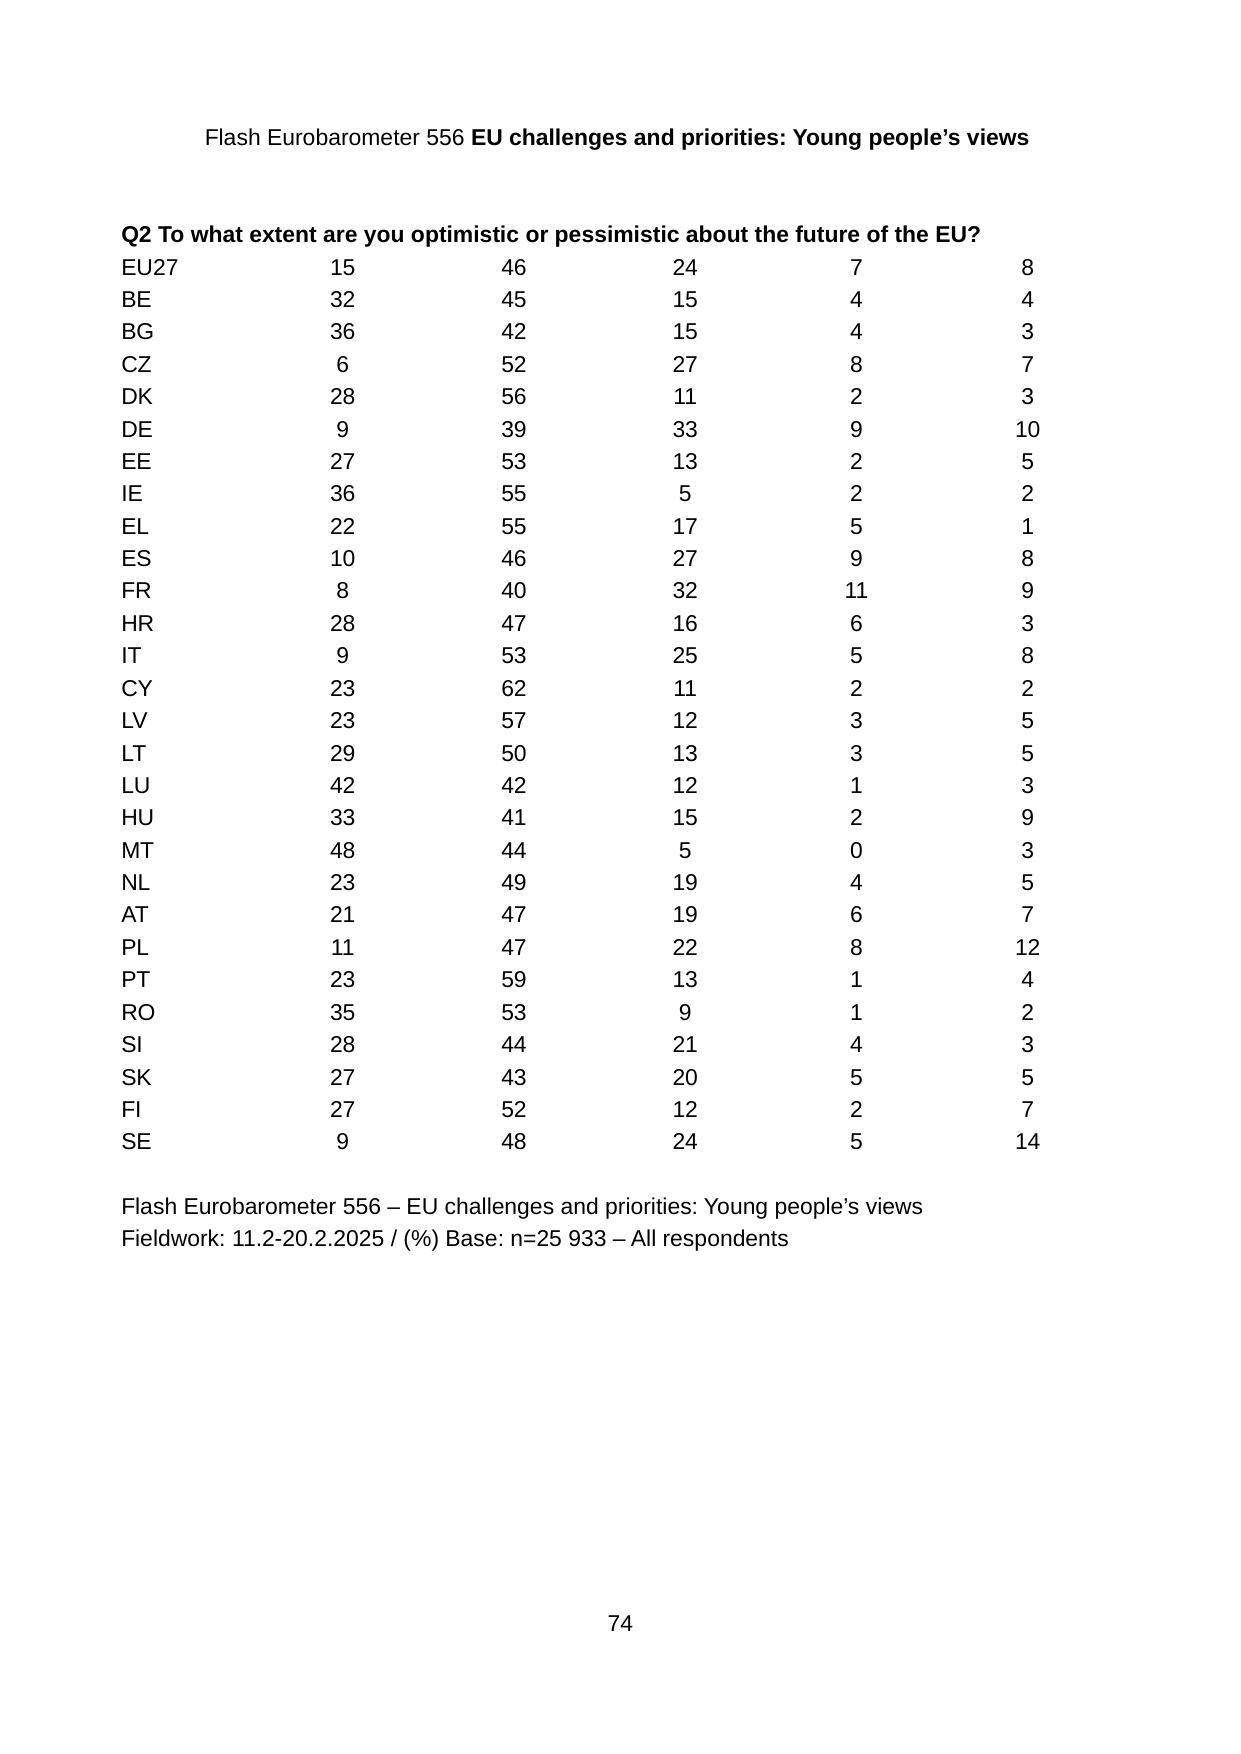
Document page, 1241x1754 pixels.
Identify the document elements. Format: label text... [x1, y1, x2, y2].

table_cell EE [118, 445, 257, 477]
table_cell 2 [771, 672, 942, 704]
table_cell 23 [257, 672, 428, 704]
table_cell SI [118, 1028, 257, 1060]
table_cell [428, 1158, 599, 1190]
table_cell 2 [771, 380, 942, 412]
table_cell CY [118, 672, 257, 704]
table_cell 22 [599, 931, 771, 963]
table_cell 12 [599, 704, 771, 736]
table_cell 5 [942, 704, 1113, 736]
table_cell 9 [257, 413, 428, 445]
table_cell 47 [428, 607, 599, 639]
table_cell 14 [942, 1125, 1113, 1158]
table_cell 27 [257, 445, 428, 477]
table_cell 23 [257, 866, 428, 898]
table_cell 27 [599, 542, 771, 574]
table_cell 59 [428, 963, 599, 996]
table_cell 45 [428, 283, 599, 315]
table_cell 15 [257, 251, 428, 283]
table_cell 19 [599, 899, 771, 931]
table_cell 36 [257, 315, 428, 348]
table_cell 32 [257, 283, 428, 315]
table_cell 5 [771, 1060, 942, 1093]
table_cell 1 [771, 769, 942, 801]
table_cell 11 [599, 672, 771, 704]
table_cell BG [118, 315, 257, 348]
table_cell 21 [257, 899, 428, 931]
table_cell 47 [428, 899, 599, 931]
table_cell 4 [942, 283, 1113, 315]
table_cell 9 [771, 542, 942, 574]
table_cell [118, 1158, 257, 1190]
table_cell 35 [257, 996, 428, 1028]
table_cell 9 [942, 575, 1113, 607]
table_cell 43 [428, 1060, 599, 1093]
table_cell 8 [257, 575, 428, 607]
table_cell 28 [257, 607, 428, 639]
table_cell 9 [257, 1125, 428, 1158]
table_cell 0 [771, 834, 942, 866]
table_cell 5 [771, 1125, 942, 1158]
table_cell 39 [428, 413, 599, 445]
table_cell 7 [942, 899, 1113, 931]
table_cell 8 [942, 251, 1113, 283]
table_cell 48 [428, 1125, 599, 1158]
table_cell 28 [257, 1028, 428, 1060]
table_cell 7 [942, 1093, 1113, 1125]
table_cell 27 [599, 348, 771, 380]
table_cell 3 [942, 380, 1113, 412]
table_cell 11 [771, 575, 942, 607]
table_cell 19 [599, 866, 771, 898]
table_cell 24 [599, 1125, 771, 1158]
table_cell 3 [942, 834, 1113, 866]
table_cell 8 [942, 542, 1113, 574]
table_cell 32 [599, 575, 771, 607]
table_cell 24 [599, 251, 771, 283]
table_cell 23 [257, 704, 428, 736]
table_cell 7 [942, 348, 1113, 380]
table_cell 8 [942, 639, 1113, 672]
table_cell HR [118, 607, 257, 639]
table_cell CZ [118, 348, 257, 380]
table_cell 3 [942, 769, 1113, 801]
table_cell 44 [428, 1028, 599, 1060]
table_cell 55 [428, 510, 599, 542]
table_cell 49 [428, 866, 599, 898]
table_cell 13 [599, 963, 771, 996]
table_cell BE [118, 283, 257, 315]
table_cell 1 [771, 963, 942, 996]
table_cell AT [118, 899, 257, 931]
table_cell 4 [771, 283, 942, 315]
table_cell FI [118, 1093, 257, 1125]
table_cell 20 [599, 1060, 771, 1093]
table_cell 5 [942, 736, 1113, 769]
table_cell 13 [599, 445, 771, 477]
table_cell 33 [599, 413, 771, 445]
table_cell 3 [771, 736, 942, 769]
table_cell 6 [257, 348, 428, 380]
table_cell Fieldwork: 11.2-20.2.2025 / (%) Base: n=25 933 – All respondents [118, 1223, 1113, 1255]
table_cell 12 [599, 1093, 771, 1125]
table_cell 3 [942, 315, 1113, 348]
table_cell 42 [257, 769, 428, 801]
table_cell HU [118, 801, 257, 834]
table_cell LU [118, 769, 257, 801]
table_cell 5 [599, 477, 771, 510]
table_cell 57 [428, 704, 599, 736]
table_cell 4 [771, 315, 942, 348]
table_cell 15 [599, 801, 771, 834]
table_cell 5 [771, 639, 942, 672]
table_cell 2 [942, 477, 1113, 510]
table_cell [771, 1158, 942, 1190]
table_cell ES [118, 542, 257, 574]
table_cell 23 [257, 963, 428, 996]
table_cell IT [118, 639, 257, 672]
table_cell 53 [428, 445, 599, 477]
table_cell 16 [599, 607, 771, 639]
table_cell 1 [771, 996, 942, 1028]
table_cell MT [118, 834, 257, 866]
table_cell 7 [771, 251, 942, 283]
table_cell SK [118, 1060, 257, 1093]
table_cell 10 [257, 542, 428, 574]
table_cell SE [118, 1125, 257, 1158]
table_cell 47 [428, 931, 599, 963]
table_cell 15 [599, 315, 771, 348]
table_cell 44 [428, 834, 599, 866]
table_cell 5 [942, 1060, 1113, 1093]
table_cell 2 [771, 801, 942, 834]
table_cell NL [118, 866, 257, 898]
table_cell 2 [771, 445, 942, 477]
table_cell 10 [942, 413, 1113, 445]
table_cell 52 [428, 1093, 599, 1125]
table_cell 4 [942, 963, 1113, 996]
table_cell IE [118, 477, 257, 510]
table_cell 62 [428, 672, 599, 704]
table_cell 42 [428, 769, 599, 801]
table_cell 9 [771, 413, 942, 445]
table_cell 1 [942, 510, 1113, 542]
table_cell 5 [942, 866, 1113, 898]
table_cell 53 [428, 996, 599, 1028]
table_cell EL [118, 510, 257, 542]
table_cell FR [118, 575, 257, 607]
table_cell 33 [257, 801, 428, 834]
table_cell 25 [599, 639, 771, 672]
table_cell 5 [771, 510, 942, 542]
table_cell 3 [771, 704, 942, 736]
table_cell 17 [599, 510, 771, 542]
table_cell 2 [942, 672, 1113, 704]
table_cell 36 [257, 477, 428, 510]
table_cell 6 [771, 607, 942, 639]
table_cell 29 [257, 736, 428, 769]
table_cell 50 [428, 736, 599, 769]
table_cell [942, 1158, 1113, 1190]
table_cell 21 [599, 1028, 771, 1060]
table_cell EU27 [118, 251, 257, 283]
table_cell 56 [428, 380, 599, 412]
table_cell [257, 1158, 428, 1190]
table_cell 5 [599, 834, 771, 866]
table_cell 9 [599, 996, 771, 1028]
table_cell PL [118, 931, 257, 963]
table_cell 12 [599, 769, 771, 801]
table_cell 2 [771, 477, 942, 510]
table_cell 22 [257, 510, 428, 542]
table_cell 9 [942, 801, 1113, 834]
table_cell 46 [428, 251, 599, 283]
table_cell LV [118, 704, 257, 736]
table_cell 27 [257, 1060, 428, 1093]
table_cell 2 [942, 996, 1113, 1028]
table_cell 3 [942, 607, 1113, 639]
table_cell 13 [599, 736, 771, 769]
table_cell 2 [771, 1093, 942, 1125]
table_cell 11 [599, 380, 771, 412]
table_cell 9 [257, 639, 428, 672]
table_cell 3 [942, 1028, 1113, 1060]
table_cell 28 [257, 380, 428, 412]
table_cell DK [118, 380, 257, 412]
table_cell RO [118, 996, 257, 1028]
table_cell 52 [428, 348, 599, 380]
table_cell 5 [942, 445, 1113, 477]
table_cell 8 [771, 931, 942, 963]
table_cell Flash Eurobarometer 556 – EU challenges and priorities: Young people’s views [118, 1190, 1113, 1222]
table_cell 11 [257, 931, 428, 963]
table_cell PT [118, 963, 257, 996]
table_cell 8 [771, 348, 942, 380]
table_cell LT [118, 736, 257, 769]
table_cell [599, 1158, 771, 1190]
table_cell 48 [257, 834, 428, 866]
table_cell 15 [599, 283, 771, 315]
table_cell 42 [428, 315, 599, 348]
table_cell 27 [257, 1093, 428, 1125]
table_cell 53 [428, 639, 599, 672]
table_cell 40 [428, 575, 599, 607]
table_cell 4 [771, 866, 942, 898]
table_cell 55 [428, 477, 599, 510]
table_cell 6 [771, 899, 942, 931]
table_cell 41 [428, 801, 599, 834]
table_cell 46 [428, 542, 599, 574]
table_header Q2 To what extent are you optimistic or pessimistic about the future of the EU? [118, 218, 1113, 251]
table_cell DE [118, 413, 257, 445]
table_cell 4 [771, 1028, 942, 1060]
table_cell 12 [942, 931, 1113, 963]
